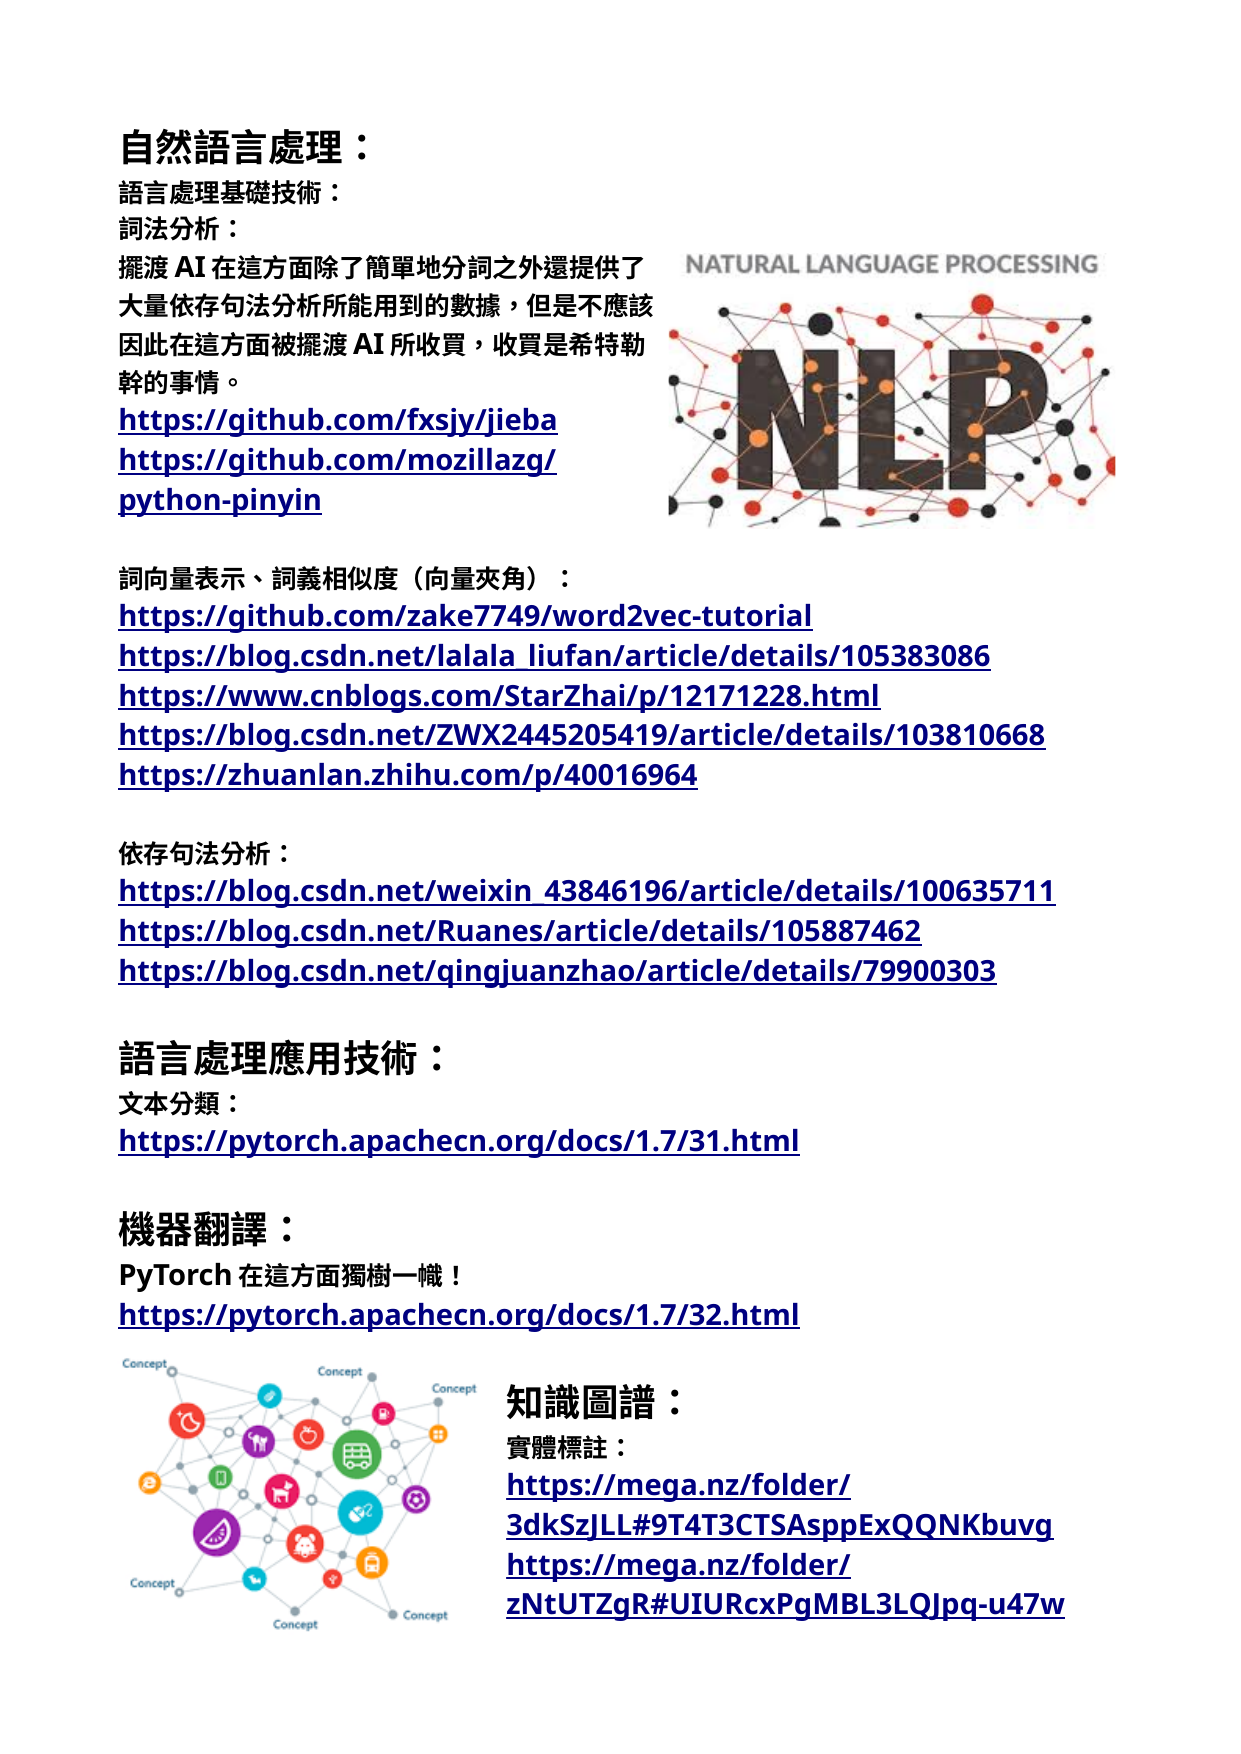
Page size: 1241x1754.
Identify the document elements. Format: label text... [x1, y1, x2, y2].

text 依存句法分析： [118, 833, 1122, 871]
text https://github.com/mozillazg/python-pinyin [118, 439, 668, 519]
text 語言處理應用技術： [118, 1029, 1122, 1083]
text 擺渡AI在這方面除了簡單地分詞之外還提供了大量依存句法分析所能用到的數據，但是不應該因此在這方面被擺渡AI所收買，收買是希特勒幹的事情。 [118, 246, 1122, 400]
text 詞法分析： [118, 209, 1122, 246]
text https://github.com/fxsjy/jieba [118, 400, 668, 439]
text https://blog.csdn.net/ZWX2445205419/article/details/103810668 [118, 714, 1122, 754]
text PyTorch在這方面獨樹一幟！ [118, 1254, 1122, 1294]
text 語言處理基礎技術： [118, 172, 1122, 209]
text 自然語言處理： [118, 118, 1122, 172]
text https://blog.csdn.net/qingjuanzhao/article/details/79900303 [118, 950, 1122, 989]
text https://pytorch.apachecn.org/docs/1.7/32.html [118, 1294, 1122, 1333]
picture [109, 1347, 507, 1658]
text https://blog.csdn.net/weixin_43846196/article/details/100635711 [118, 871, 1122, 910]
text 實體標註： [507, 1427, 1122, 1464]
text https://zhuanlan.zhihu.com/p/40016964 [118, 754, 1122, 794]
text https://blog.csdn.net/Ruanes/article/details/105887462 [118, 910, 1122, 950]
text https://github.com/zake7749/word2vec-tutorial [118, 595, 1122, 635]
text 詞向量表示、詞義相似度（向量夾角）： [118, 558, 1122, 595]
text https://blog.csdn.net/lalala_liufan/article/details/105383086 [118, 635, 1122, 675]
text 文本分類： [118, 1083, 1122, 1121]
text https://mega.nz/folder/3dkSzJLL#9T4T3CTSAsppExQQNKbuvg [507, 1464, 1122, 1544]
text 機器翻譯： [118, 1200, 1122, 1254]
picture [668, 253, 1116, 529]
text https://www.cnblogs.com/StarZhai/p/12171228.html [118, 675, 1122, 714]
text 知識圖譜： [507, 1373, 1122, 1427]
text https://mega.nz/folder/zNtUTZgR#UIURcxPgMBL3LQJpq-u47w [507, 1544, 1122, 1623]
text https://pytorch.apachecn.org/docs/1.7/31.html [118, 1121, 1122, 1160]
